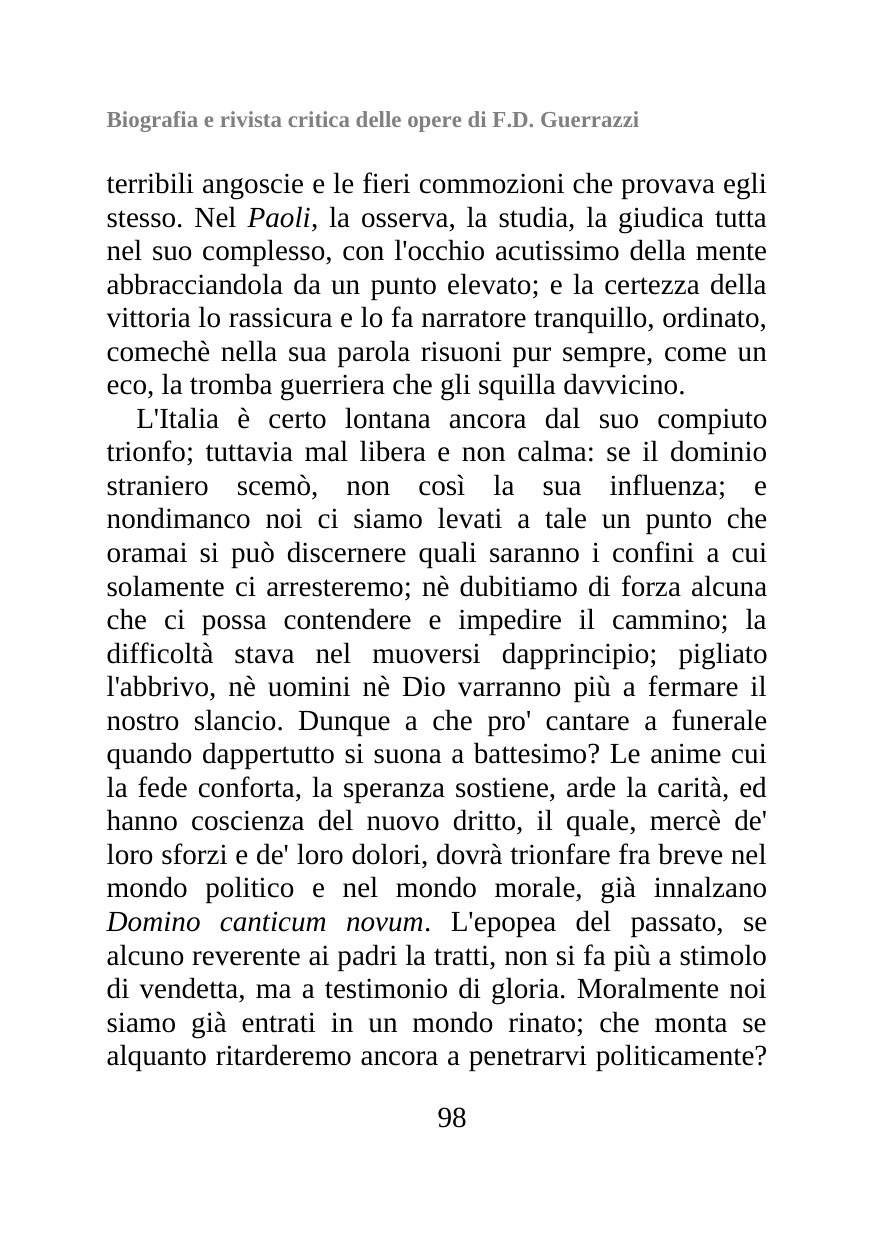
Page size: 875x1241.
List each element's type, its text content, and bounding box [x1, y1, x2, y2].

text terribili angoscie e le fieri commozioni che provava egli stesso. Nel Paoli, la osserva, la studia, la giudica tutta nel suo complesso, con l'occhio acutissimo della mente abbracciandola da un punto elevato; e la certezza della vittoria lo rassicura e lo fa narratore tranquillo, ordinato, comechè nella sua parola risuoni pur sempre, come un eco, la tromba guerriera che gli squilla davvicino. [106, 166, 768, 401]
text L'Italia è certo lontana ancora dal suo compiuto trionfo; tuttavia mal libera e non calma: se il dominio straniero scemò, non così la sua influenza; e nondimanco noi ci siamo levati a tale un punto che oramai si può discernere quali saranno i confini a cui solamente ci arresteremo; nè dubitiamo di forza alcuna che ci possa contendere e impedire il cammino; la difficoltà stava nel muoversi dapprincipio; pigliato l'abbrivo, nè uomini nè Dio varranno più a fermare il nostro slancio. Dunque a che pro' cantare a funerale quando dappertutto si suona a battesimo? Le anime cui la fede conforta, la speranza sostiene, arde la carità, ed hanno coscienza del nuovo dritto, il quale, mercè de' loro sforzi e de' loro dolori, dovrà trionfare fra breve nel mondo politico e nel mondo morale, già innalzano Domino canticum novum. L'epopea del passato, se alcuno reverente ai padri la tratti, non si fa più a stimolo di vendetta, ma a testimonio di gloria. Moralmente noi siamo già entrati in un mondo rinato; che monta se alquanto ritarderemo ancora a penetrarvi politicamente? [106, 401, 768, 1072]
